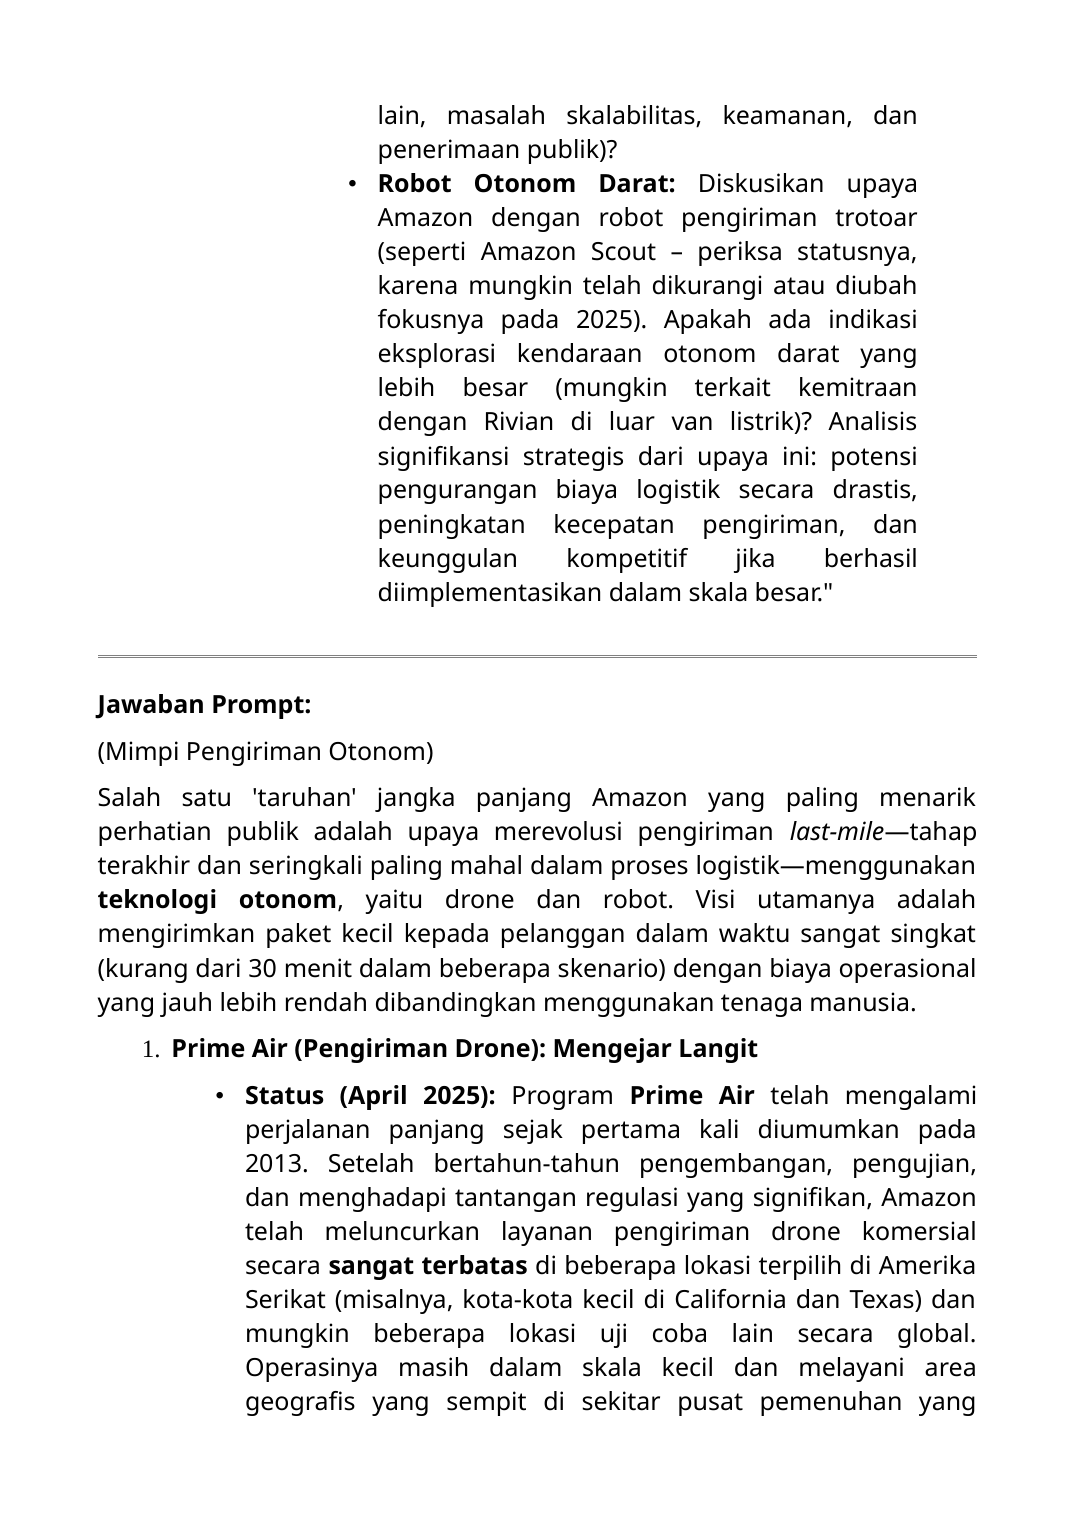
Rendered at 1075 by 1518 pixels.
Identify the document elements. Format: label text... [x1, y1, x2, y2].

list lain, masalah skalabilitas, keamanan, dan penerimaan publik)? [348, 97, 918, 166]
text Jawaban Prompt: [97, 687, 977, 721]
list Status (April 2025): Program Prime Air telah mengalami perjalanan panjang sejak pertama kali diumumkan pada 2013. Setelah bertahun-tahun pengembangan, pengujian, dan menghadapi tantangan regulasi yang signifikan, Amazon telah meluncurkan layanan pengiriman drone komersial secara sangat terbatas di beberapa lokasi terpilih di Amerika Serikat (misalnya, kota-kota kecil di California dan Texas) dan mungkin beberapa lokasi uji coba lain secara global. Operasinya masih dalam skala kecil dan melayani area geografis yang sempit di sekitar pusat pemenuhan yang [215, 1077, 977, 1418]
list Prime Air (Pengiriman Drone): Mengejar Langit [142, 1031, 977, 1065]
text Salah satu 'taruhan' jangka panjang Amazon yang paling menarik perhatian publik adalah upaya merevolusi pengiriman last-mile—tahap terakhir dan seringkali paling mahal dalam proses logistik—menggunakan teknologi otonom, yaitu drone dan robot. Visi utamanya adalah mengirimkan paket kecil kepada pelanggan dalam waktu sangat singkat (kurang dari 30 menit dalam beberapa skenario) dengan biaya operasional yang jauh lebih rendah dibandingkan menggunakan tenaga manusia. [97, 780, 977, 1018]
text (Mimpi Pengiriman Otonom) [97, 733, 977, 767]
list Robot Otonom Darat: Diskusikan upaya Amazon dengan robot pengiriman trotoar (seperti Amazon Scout – periksa statusnya, karena mungkin telah dikurangi atau diubah fokusnya pada 2025). Apakah ada indikasi eksplorasi kendaraan otonom darat yang lebih besar (mungkin terkait kemitraan dengan Rivian di luar van listrik)? Analisis signifikansi strategis dari upaya ini: potensi pengurangan biaya logistik secara drastis, peningkatan kecepatan pengiriman, dan keunggulan kompetitif jika berhasil diimplementasikan dalam skala besar." [348, 166, 918, 608]
